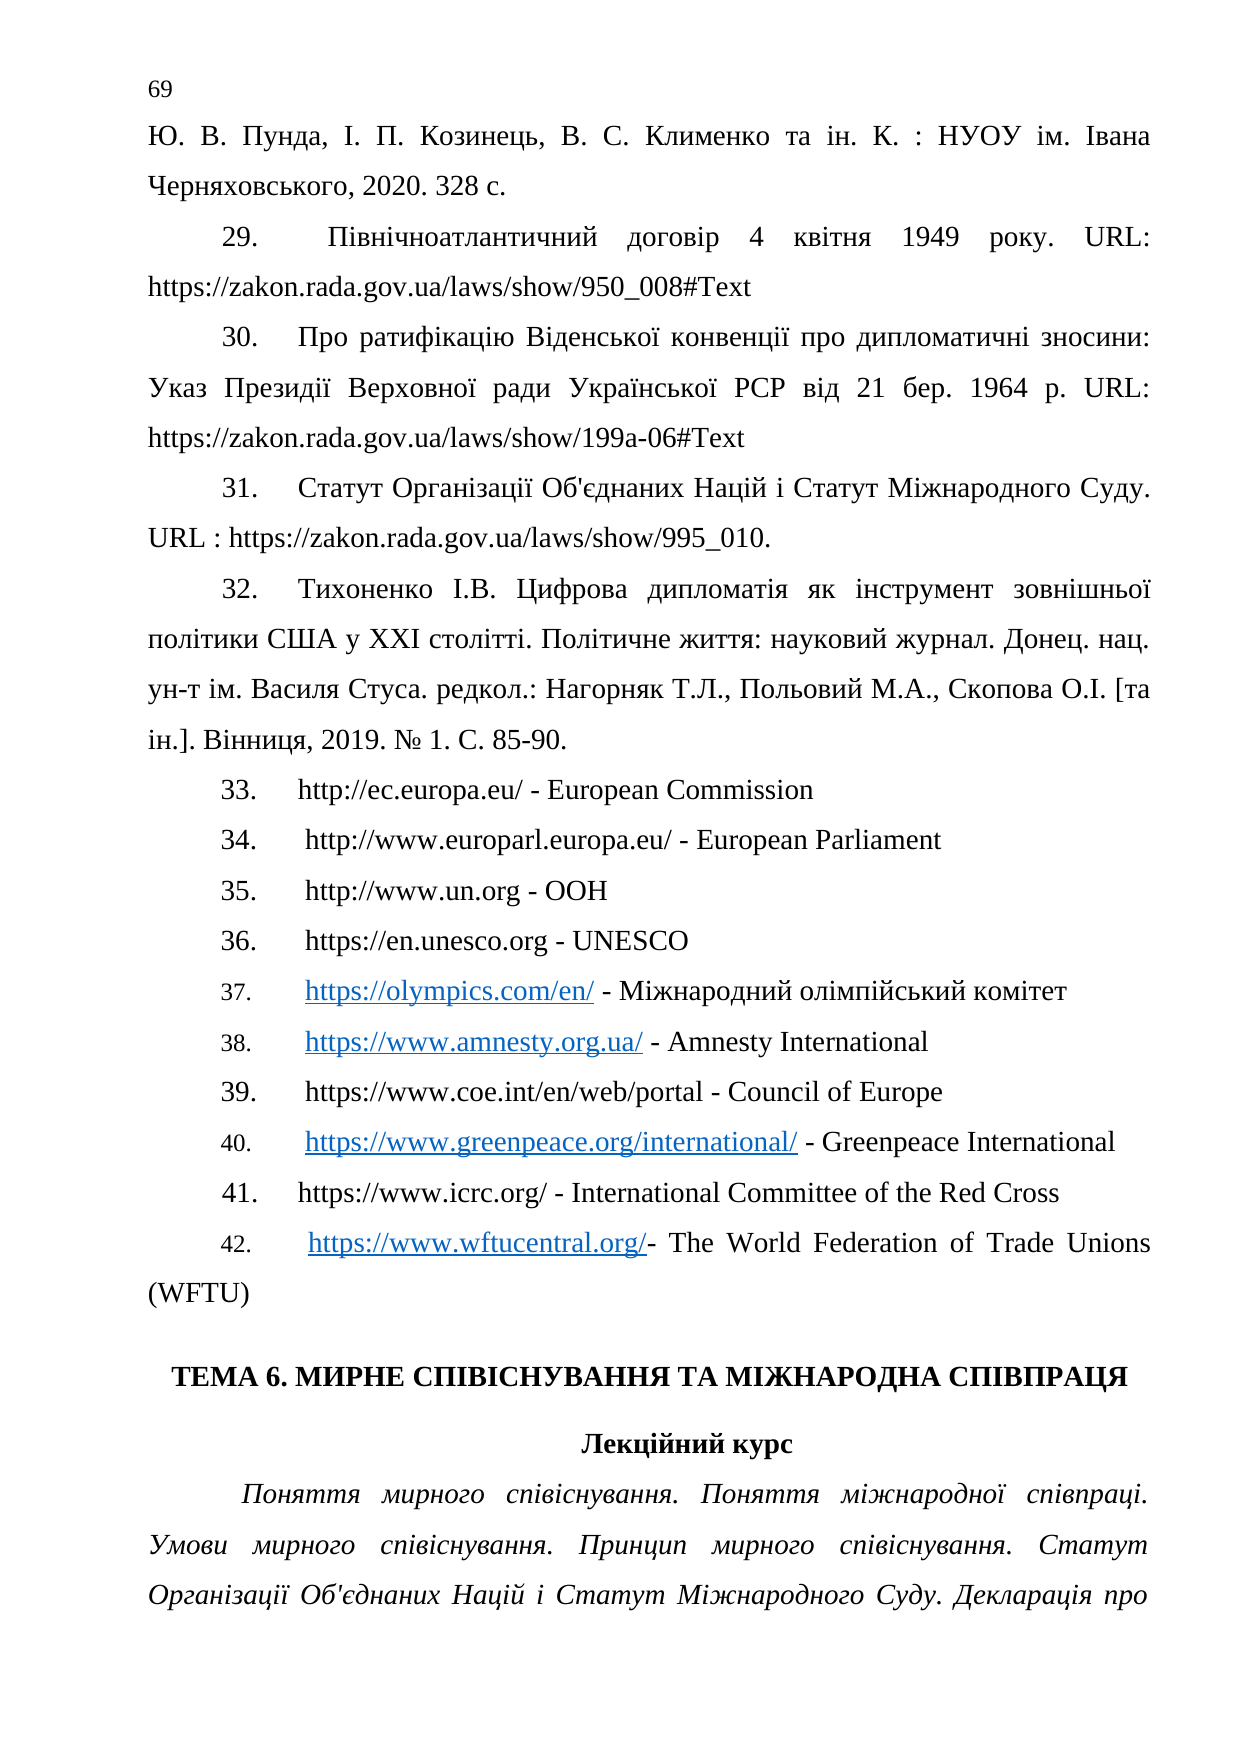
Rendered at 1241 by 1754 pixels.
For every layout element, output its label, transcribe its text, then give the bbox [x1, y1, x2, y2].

list https://www.wftucentral.org/- The World Federation of Trade Unions (WFTU) [148, 1225, 1152, 1309]
list Про ратифікацію Віденської конвенції про дипломатичні зносини: Указ Президії Верховної ради Української РСР від 21 бер. 1964 р. URL: https://zakon.rada.gov.ua/laws/show/199a-06#Text [148, 319, 1152, 453]
list http://ec.europa.eu/ - European Commission [148, 772, 1152, 806]
list Статут Організації Об'єднаних Націй і Статут Міжнародного Суду. URL : https://zakon.rada.gov.ua/laws/show/995_010. [148, 470, 1152, 554]
text ТЕМА 6. МИРНЕ СПІВІСНУВАННЯ ТА МІЖНАРОДНА СПІВПРАЦЯ [148, 1359, 1152, 1393]
list https://olympics.com/en/ - Міжнародний олімпійський комітет [148, 973, 1152, 1007]
list Північноатлантичний договір 4 квітня 1949 року. URL: https://zakon.rada.gov.ua/laws/show/950_008#Text [148, 219, 1152, 303]
list https://www.amnesty.org.ua/ - Amnesty International [148, 1024, 1152, 1057]
list https://www.icrc.org/ - International Committee of the Red Cross [148, 1175, 1152, 1208]
list Тихоненко І.В. Цифрова дипломатія як інструмент зовнішньої політики США у XXI столітті. Політичне життя: науковий журнал. Донец. нац. ун-т ім. Василя Стуса. редкол.: Нагорняк Т.Л., Польовий М.А., Скопова О.І. [та ін.]. Вінниця, 2019. № 1. С. 85-90. [148, 571, 1152, 755]
text Лекційний курс [148, 1426, 1152, 1460]
list http://www.un.org - ООН [148, 873, 1152, 906]
list https://www.greenpeace.org/international/ - Greenpeace International [148, 1124, 1152, 1158]
text Поняття мирного співіснування. Поняття міжнародної співпраці. Умови мирного співіснування. Принцип мирного співіснування. Статут Організації Об'єднаних Націй і Статут Міжнародного Суду. Декларація про [148, 1477, 1152, 1611]
list https://www.coe.int/en/web/portal - Council of Europe [148, 1074, 1152, 1108]
list http://www.europarl.europa.eu/ - European Parliament [148, 822, 1152, 856]
list Ю. В. Пунда, І. П. Козинець, В. С. Клименко та ін. К. : НУОУ ім. Івана Черняховського, 2020. 328 с. [148, 118, 1152, 202]
list https://en.unesco.org - UNESCO [148, 923, 1152, 957]
